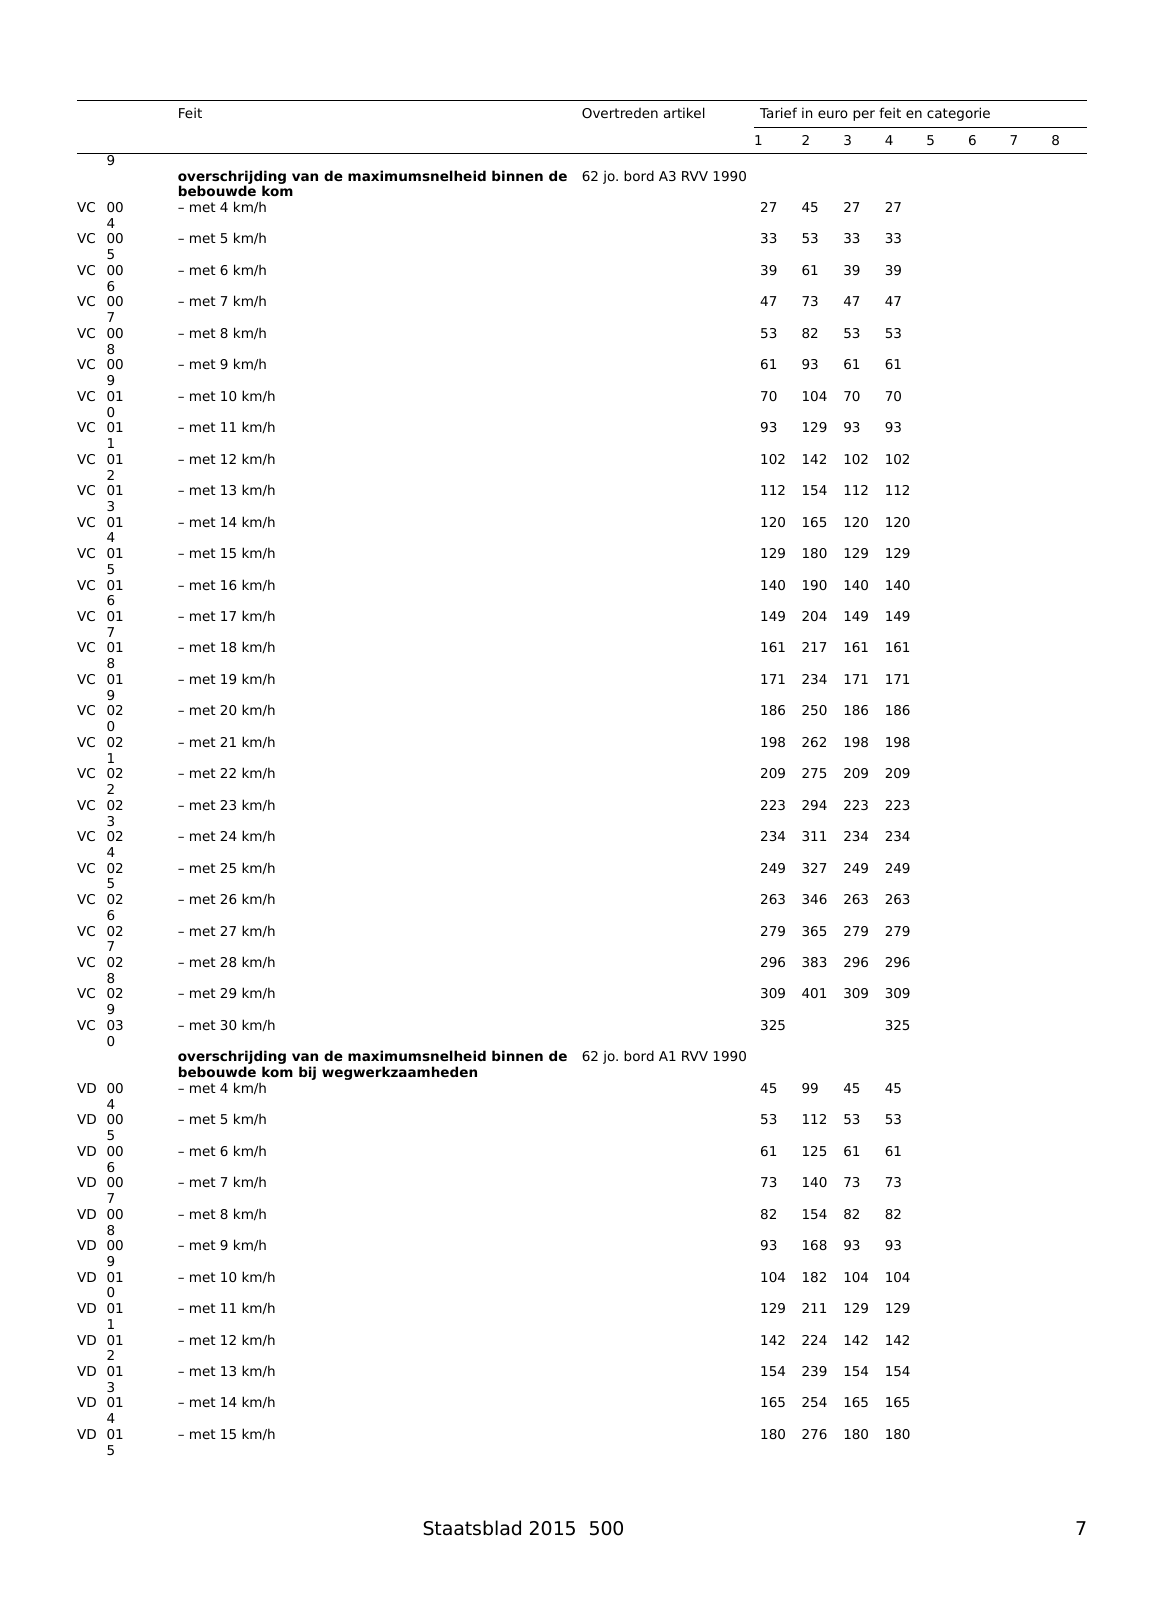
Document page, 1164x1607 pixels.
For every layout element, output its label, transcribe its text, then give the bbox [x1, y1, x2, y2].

table_cell [1004, 1081, 1045, 1112]
table_cell [1004, 798, 1045, 829]
table_cell VC [77, 452, 101, 483]
table_cell overschrijding van de maximumsnelheid binnen de bebouwde kom [172, 169, 576, 200]
table_cell [1045, 452, 1087, 483]
table_cell 024 [101, 829, 136, 861]
table_cell [576, 1364, 754, 1395]
table_cell 311 [796, 829, 837, 861]
table_cell [136, 986, 172, 1018]
table_cell 53 [837, 1112, 879, 1144]
table_cell [576, 578, 754, 609]
table_cell [962, 1427, 1003, 1458]
table_cell 279 [879, 924, 920, 955]
table_cell 45 [879, 1081, 920, 1112]
table_cell 279 [837, 924, 879, 955]
table_cell 70 [879, 389, 920, 420]
table_cell [920, 829, 962, 861]
table_cell 016 [101, 578, 136, 609]
table_cell [1045, 483, 1087, 514]
table_cell 004 [101, 200, 136, 231]
table_cell [920, 200, 962, 231]
table_cell [1045, 578, 1087, 609]
table_cell [962, 326, 1003, 357]
table_cell – met 14 km/h [172, 515, 576, 546]
table_cell [1045, 294, 1087, 326]
table_cell 171 [754, 672, 796, 703]
table_cell [136, 766, 172, 798]
table_cell 006 [101, 1144, 136, 1175]
table_cell [1045, 1018, 1087, 1049]
table_cell [1004, 766, 1045, 798]
table_cell [77, 154, 101, 168]
table_cell 129 [879, 546, 920, 577]
table_cell [136, 1081, 172, 1112]
table_cell VC [77, 735, 101, 766]
table_cell [1045, 1175, 1087, 1207]
table_cell 161 [837, 640, 879, 672]
table_cell 104 [879, 1270, 920, 1301]
table_cell [920, 1301, 962, 1332]
table_cell – met 4 km/h [172, 200, 576, 231]
table_cell 93 [754, 1238, 796, 1269]
table_cell 165 [879, 1395, 920, 1427]
table_cell 82 [796, 326, 837, 357]
table_cell VD [77, 1081, 101, 1112]
table_cell 7 [1004, 128, 1045, 153]
table_cell 93 [879, 420, 920, 452]
table_cell [576, 955, 754, 986]
table_cell 82 [837, 1207, 879, 1238]
table_cell [962, 609, 1003, 640]
table_cell VC [77, 263, 101, 294]
table_cell 27 [754, 200, 796, 231]
table_cell 180 [837, 1427, 879, 1458]
table_cell [1045, 231, 1087, 263]
table_cell 165 [837, 1395, 879, 1427]
table_cell 70 [754, 389, 796, 420]
table_cell [136, 892, 172, 923]
table_cell [576, 861, 754, 892]
table_cell [1045, 703, 1087, 735]
table_cell 401 [796, 986, 837, 1018]
table_cell 112 [879, 483, 920, 514]
table_cell 125 [796, 1144, 837, 1175]
table_cell VD [77, 1175, 101, 1207]
table_cell 47 [754, 294, 796, 326]
table_cell [920, 154, 962, 168]
table_cell [1004, 231, 1045, 263]
table_cell [920, 924, 962, 955]
table_cell [1045, 1238, 1087, 1269]
table_cell [920, 1049, 962, 1081]
table_cell [136, 154, 172, 168]
table_cell 296 [879, 955, 920, 986]
table_cell 47 [879, 294, 920, 326]
table_cell [136, 578, 172, 609]
table_cell 142 [837, 1333, 879, 1364]
table_cell 006 [101, 263, 136, 294]
table_header Feit [172, 101, 576, 153]
table_cell 61 [837, 357, 879, 389]
table_cell [962, 389, 1003, 420]
table_cell 142 [879, 1333, 920, 1364]
table_cell [754, 1049, 796, 1081]
table_cell 53 [879, 326, 920, 357]
table_cell [1004, 326, 1045, 357]
table_cell [576, 1112, 754, 1144]
table_cell [136, 420, 172, 452]
table_cell 182 [796, 1270, 837, 1301]
table_cell 014 [101, 1395, 136, 1427]
table_cell [962, 1270, 1003, 1301]
table_cell 180 [796, 546, 837, 577]
table_cell 61 [754, 1144, 796, 1175]
table_cell – met 14 km/h [172, 1395, 576, 1427]
table_cell 026 [101, 892, 136, 923]
table_cell [136, 1112, 172, 1144]
table_cell 120 [879, 515, 920, 546]
table_cell [962, 955, 1003, 986]
table_cell [1045, 357, 1087, 389]
table_cell [920, 389, 962, 420]
table_cell [576, 1175, 754, 1207]
table_cell [136, 672, 172, 703]
table_cell – met 13 km/h [172, 1364, 576, 1395]
table_cell – met 29 km/h [172, 986, 576, 1018]
table_cell [962, 483, 1003, 514]
table_cell [576, 389, 754, 420]
table_cell 39 [754, 263, 796, 294]
table_cell [1045, 609, 1087, 640]
table_cell [1045, 326, 1087, 357]
table_cell 198 [754, 735, 796, 766]
table_cell [1004, 703, 1045, 735]
table_cell 33 [754, 231, 796, 263]
table_cell 186 [754, 703, 796, 735]
table_cell – met 18 km/h [172, 640, 576, 672]
table_cell [796, 154, 837, 168]
table_cell [136, 955, 172, 986]
table_cell 33 [837, 231, 879, 263]
table_cell [962, 200, 1003, 231]
table_cell [962, 1018, 1003, 1049]
table_cell [962, 1333, 1003, 1364]
table_cell 45 [754, 1081, 796, 1112]
table_cell [962, 829, 1003, 861]
table_cell 010 [101, 389, 136, 420]
table_cell VC [77, 420, 101, 452]
table_header Tarief in euro per feit en categorie [754, 101, 1087, 127]
table_cell 279 [754, 924, 796, 955]
table_cell [962, 924, 1003, 955]
table_cell [1004, 1144, 1045, 1175]
table_cell VC [77, 200, 101, 231]
table_cell [754, 169, 796, 200]
table_cell 296 [754, 955, 796, 986]
table_cell 149 [754, 609, 796, 640]
table_cell VC [77, 515, 101, 546]
table_cell [962, 1238, 1003, 1269]
table_cell [1004, 892, 1045, 923]
table_cell – met 21 km/h [172, 735, 576, 766]
table_cell [962, 420, 1003, 452]
table_cell – met 25 km/h [172, 861, 576, 892]
table_cell 61 [754, 357, 796, 389]
table_cell 165 [754, 1395, 796, 1427]
table_cell – met 22 km/h [172, 766, 576, 798]
table_cell 209 [754, 766, 796, 798]
table_cell [920, 735, 962, 766]
table_cell [1004, 1270, 1045, 1301]
table_cell [920, 263, 962, 294]
table_cell 249 [879, 861, 920, 892]
table_cell [1045, 1270, 1087, 1301]
table_cell 140 [796, 1175, 837, 1207]
table_cell [920, 546, 962, 577]
table_cell 007 [101, 294, 136, 326]
table_cell 234 [837, 829, 879, 861]
table_cell 93 [837, 1238, 879, 1269]
table_cell [1004, 1049, 1045, 1081]
table_cell [962, 169, 1003, 200]
table_cell 61 [879, 357, 920, 389]
table_cell [136, 357, 172, 389]
table_cell [796, 1049, 837, 1081]
table_cell [1004, 861, 1045, 892]
table_cell VC [77, 294, 101, 326]
table_cell 142 [754, 1333, 796, 1364]
table_cell – met 6 km/h [172, 263, 576, 294]
table_cell [920, 1144, 962, 1175]
table_cell [920, 986, 962, 1018]
table_cell [1045, 1207, 1087, 1238]
table_cell 224 [796, 1333, 837, 1364]
table_cell 161 [754, 640, 796, 672]
table_cell 171 [837, 672, 879, 703]
table_cell [962, 515, 1003, 546]
table_cell 254 [796, 1395, 837, 1427]
table_cell 154 [754, 1364, 796, 1395]
table_cell [576, 294, 754, 326]
table_cell 73 [754, 1175, 796, 1207]
table_cell [879, 1049, 920, 1081]
table_cell [920, 357, 962, 389]
table_cell – met 9 km/h [172, 1238, 576, 1269]
table_cell 294 [796, 798, 837, 829]
table_cell 209 [837, 766, 879, 798]
table_cell VD [77, 1395, 101, 1427]
table_cell [962, 986, 1003, 1018]
table_cell 27 [879, 200, 920, 231]
table_cell 129 [879, 1301, 920, 1332]
table_cell – met 7 km/h [172, 1175, 576, 1207]
table_cell – met 12 km/h [172, 452, 576, 483]
table_cell [1004, 640, 1045, 672]
table_cell [136, 200, 172, 231]
table_cell 209 [879, 766, 920, 798]
table_cell 61 [879, 1144, 920, 1175]
table_cell [962, 1049, 1003, 1081]
table_cell 004 [101, 1081, 136, 1112]
table_cell [1004, 924, 1045, 955]
table_cell [920, 1081, 962, 1112]
table_cell [576, 1301, 754, 1332]
table_cell [920, 483, 962, 514]
table_cell 263 [754, 892, 796, 923]
table_header [77, 101, 101, 153]
table_cell [136, 326, 172, 357]
table_cell [920, 1333, 962, 1364]
table_cell 017 [101, 609, 136, 640]
table_cell [1045, 672, 1087, 703]
table_cell 61 [796, 263, 837, 294]
table_cell [576, 263, 754, 294]
table_cell [576, 892, 754, 923]
table_cell [136, 735, 172, 766]
table_cell VC [77, 766, 101, 798]
table_cell [576, 357, 754, 389]
table_cell 99 [796, 1081, 837, 1112]
table_cell 029 [101, 986, 136, 1018]
table_cell 014 [101, 515, 136, 546]
table_cell [920, 703, 962, 735]
table_cell 154 [879, 1364, 920, 1395]
table_cell – met 15 km/h [172, 546, 576, 577]
table_cell [796, 169, 837, 200]
table_cell VC [77, 798, 101, 829]
table_cell [1004, 1018, 1045, 1049]
table_cell [576, 703, 754, 735]
table_cell [136, 703, 172, 735]
table_cell [1004, 389, 1045, 420]
table_cell [1004, 1395, 1045, 1427]
table_cell 149 [879, 609, 920, 640]
table_cell [576, 420, 754, 452]
table_cell 102 [837, 452, 879, 483]
table_cell 276 [796, 1427, 837, 1458]
table_cell [136, 1207, 172, 1238]
table_cell [1004, 1301, 1045, 1332]
table_cell [1004, 1427, 1045, 1458]
table_cell 015 [101, 546, 136, 577]
table_cell [136, 1175, 172, 1207]
table_cell [136, 1395, 172, 1427]
table_cell 70 [837, 389, 879, 420]
table_cell VC [77, 861, 101, 892]
table_cell [136, 1333, 172, 1364]
table_cell – met 7 km/h [172, 294, 576, 326]
table_cell 023 [101, 798, 136, 829]
table_cell [576, 546, 754, 577]
table_cell 186 [879, 703, 920, 735]
table_cell 030 [101, 1018, 136, 1049]
table_cell [576, 1207, 754, 1238]
table_cell – met 4 km/h [172, 1081, 576, 1112]
table_cell VD [77, 1207, 101, 1238]
table_cell [1045, 1112, 1087, 1144]
table_cell 309 [754, 986, 796, 1018]
table_cell 112 [837, 483, 879, 514]
table_cell 93 [796, 357, 837, 389]
table_cell [1004, 263, 1045, 294]
table_cell 6 [962, 128, 1003, 153]
table_cell [837, 1018, 879, 1049]
table_cell – met 12 km/h [172, 1333, 576, 1364]
table_cell 45 [837, 1081, 879, 1112]
table_cell [962, 154, 1003, 168]
table_cell [1004, 955, 1045, 986]
table_cell – met 19 km/h [172, 672, 576, 703]
table_cell 234 [754, 829, 796, 861]
table_cell 104 [837, 1270, 879, 1301]
table_cell 62 jo. bord A1 RVV 1990 [576, 1049, 754, 1081]
table_cell [1045, 515, 1087, 546]
table_cell 129 [754, 546, 796, 577]
table_cell 010 [101, 1270, 136, 1301]
table_cell [1004, 672, 1045, 703]
table_cell [962, 1081, 1003, 1112]
table_cell [1045, 389, 1087, 420]
table_cell [136, 1238, 172, 1269]
table_cell VC [77, 231, 101, 263]
table_cell [962, 1395, 1003, 1427]
table_cell 154 [837, 1364, 879, 1395]
table_cell [920, 1395, 962, 1427]
table_cell [1045, 798, 1087, 829]
table_cell – met 11 km/h [172, 1301, 576, 1332]
table_cell [1045, 924, 1087, 955]
table_cell [920, 1112, 962, 1144]
table_cell 223 [754, 798, 796, 829]
table_cell [576, 154, 754, 168]
table_cell – met 10 km/h [172, 389, 576, 420]
table_cell [920, 1175, 962, 1207]
table_cell 005 [101, 231, 136, 263]
table_cell [962, 1144, 1003, 1175]
table_cell [962, 892, 1003, 923]
table_cell – met 23 km/h [172, 798, 576, 829]
table_cell [962, 1207, 1003, 1238]
table_cell 9 [101, 154, 136, 168]
table_cell [576, 924, 754, 955]
table_cell 73 [837, 1175, 879, 1207]
table_cell [576, 1081, 754, 1112]
table_cell 120 [754, 515, 796, 546]
table_cell [576, 452, 754, 483]
table_cell [920, 1018, 962, 1049]
table_cell 149 [837, 609, 879, 640]
table_cell [962, 735, 1003, 766]
table_cell [920, 1270, 962, 1301]
table_cell [962, 578, 1003, 609]
table_cell [1045, 1364, 1087, 1395]
table_header [101, 101, 136, 153]
table_cell 168 [796, 1238, 837, 1269]
table_cell [1004, 609, 1045, 640]
table_cell [1045, 986, 1087, 1018]
table_cell [920, 294, 962, 326]
table_cell 019 [101, 672, 136, 703]
table_cell VD [77, 1144, 101, 1175]
table_cell 27 [837, 200, 879, 231]
table_cell [136, 861, 172, 892]
table_cell [1004, 1364, 1045, 1395]
table_cell [920, 861, 962, 892]
table_cell [920, 766, 962, 798]
table_cell VC [77, 703, 101, 735]
table_cell 011 [101, 1301, 136, 1332]
table_cell VC [77, 892, 101, 923]
table_cell 33 [879, 231, 920, 263]
table_cell 62 jo. bord A3 RVV 1990 [576, 169, 754, 200]
table_cell VC [77, 578, 101, 609]
table_cell VC [77, 609, 101, 640]
table_cell overschrijding van de maximumsnelheid binnen de bebouwde kom bij wegwerkzaamheden [172, 1049, 576, 1081]
table_cell 028 [101, 955, 136, 986]
table_cell [1004, 578, 1045, 609]
table_cell 82 [879, 1207, 920, 1238]
table_header Overtreden artikel [576, 101, 754, 153]
table_cell – met 5 km/h [172, 1112, 576, 1144]
table_cell [136, 1049, 172, 1081]
table_cell [1045, 1395, 1087, 1427]
table_cell [920, 955, 962, 986]
table_cell VC [77, 986, 101, 1018]
table_cell VD [77, 1427, 101, 1458]
table_cell [1004, 986, 1045, 1018]
table_cell [1004, 357, 1045, 389]
table_cell [962, 231, 1003, 263]
table_cell 325 [879, 1018, 920, 1049]
table_cell [920, 892, 962, 923]
table_cell [1045, 169, 1087, 200]
table_cell 104 [796, 389, 837, 420]
table_cell VD [77, 1270, 101, 1301]
table_cell 61 [837, 1144, 879, 1175]
table_cell – met 8 km/h [172, 1207, 576, 1238]
table_cell [1004, 735, 1045, 766]
table_cell 250 [796, 703, 837, 735]
table_cell VC [77, 1018, 101, 1049]
table_cell – met 8 km/h [172, 326, 576, 357]
table_cell [1045, 829, 1087, 861]
table_cell [1045, 1301, 1087, 1332]
table_cell [136, 1144, 172, 1175]
table_cell [576, 515, 754, 546]
table_cell [920, 1238, 962, 1269]
table_cell VC [77, 672, 101, 703]
table_cell [136, 829, 172, 861]
table_cell 129 [837, 546, 879, 577]
table_cell [1045, 892, 1087, 923]
table_cell 171 [879, 672, 920, 703]
table_cell [920, 452, 962, 483]
table_cell 142 [796, 452, 837, 483]
table_cell [796, 1018, 837, 1049]
table_cell [837, 154, 879, 168]
table_cell 53 [754, 1112, 796, 1144]
table_cell 309 [879, 986, 920, 1018]
table_cell VD [77, 1112, 101, 1144]
table_cell 180 [879, 1427, 920, 1458]
table_cell [920, 798, 962, 829]
table_cell 93 [837, 420, 879, 452]
table_cell 180 [754, 1427, 796, 1458]
table_cell 327 [796, 861, 837, 892]
table_cell 102 [754, 452, 796, 483]
table_cell [1004, 829, 1045, 861]
table_cell 53 [754, 326, 796, 357]
table_cell [962, 452, 1003, 483]
table_cell – met 26 km/h [172, 892, 576, 923]
table_cell [962, 294, 1003, 326]
table_cell [172, 154, 576, 168]
table_cell [136, 640, 172, 672]
table_cell 008 [101, 1207, 136, 1238]
table_cell 013 [101, 1364, 136, 1395]
table_cell 249 [837, 861, 879, 892]
table_cell 013 [101, 483, 136, 514]
table_cell [962, 546, 1003, 577]
table_cell [1045, 1049, 1087, 1081]
table_cell [1045, 640, 1087, 672]
table_cell 102 [879, 452, 920, 483]
table_cell [1045, 420, 1087, 452]
table_cell [1004, 154, 1045, 168]
table_cell VD [77, 1238, 101, 1269]
table_cell [136, 924, 172, 955]
table_cell 249 [754, 861, 796, 892]
table_cell [136, 1427, 172, 1458]
table_cell 154 [796, 1207, 837, 1238]
table_cell 53 [879, 1112, 920, 1144]
table_cell [136, 231, 172, 263]
table_cell [136, 294, 172, 326]
table_cell [576, 672, 754, 703]
table_cell [1045, 766, 1087, 798]
table_cell 234 [879, 829, 920, 861]
table_cell [920, 578, 962, 609]
table_cell 2 [796, 128, 837, 153]
table_cell VC [77, 546, 101, 577]
table_cell [1045, 546, 1087, 577]
table_cell [576, 1333, 754, 1364]
table_cell – met 5 km/h [172, 231, 576, 263]
table_cell 165 [796, 515, 837, 546]
table_cell [136, 1364, 172, 1395]
table_cell [576, 1144, 754, 1175]
table_cell 129 [837, 1301, 879, 1332]
table_cell – met 6 km/h [172, 1144, 576, 1175]
table_cell 112 [796, 1112, 837, 1144]
table_cell VD [77, 1333, 101, 1364]
table_cell – met 24 km/h [172, 829, 576, 861]
table_cell [1045, 1081, 1087, 1112]
table_cell – met 9 km/h [172, 357, 576, 389]
table_cell 015 [101, 1427, 136, 1458]
table_cell – met 10 km/h [172, 1270, 576, 1301]
table_cell 161 [879, 640, 920, 672]
table_cell 120 [837, 515, 879, 546]
table_cell 005 [101, 1112, 136, 1144]
table_cell [920, 1207, 962, 1238]
table_cell [920, 326, 962, 357]
table_cell VC [77, 829, 101, 861]
table_cell – met 30 km/h [172, 1018, 576, 1049]
table_cell [136, 483, 172, 514]
table_cell 223 [879, 798, 920, 829]
table_cell [920, 1427, 962, 1458]
table_cell [962, 1301, 1003, 1332]
table_cell [136, 169, 172, 200]
table_cell [77, 169, 101, 200]
table_cell [1045, 154, 1087, 168]
table_cell [136, 1301, 172, 1332]
table_cell 022 [101, 766, 136, 798]
table_cell [101, 1049, 136, 1081]
table_cell [1004, 483, 1045, 514]
table_cell [576, 483, 754, 514]
table_cell [920, 420, 962, 452]
table_cell 73 [796, 294, 837, 326]
table_cell [576, 829, 754, 861]
table_cell 365 [796, 924, 837, 955]
table_cell [920, 609, 962, 640]
table_cell [1004, 420, 1045, 452]
table_cell [837, 1049, 879, 1081]
table_cell 204 [796, 609, 837, 640]
table_cell VC [77, 357, 101, 389]
table_cell [879, 169, 920, 200]
table_cell [837, 169, 879, 200]
table_cell [962, 640, 1003, 672]
table_cell 025 [101, 861, 136, 892]
table_cell [576, 326, 754, 357]
table_cell VC [77, 640, 101, 672]
table_cell [920, 515, 962, 546]
table_cell 53 [796, 231, 837, 263]
table_cell 009 [101, 357, 136, 389]
table_cell [136, 609, 172, 640]
table_cell VC [77, 483, 101, 514]
table_cell VC [77, 389, 101, 420]
table_cell 296 [837, 955, 879, 986]
table_cell [962, 703, 1003, 735]
table_cell 53 [837, 326, 879, 357]
table_cell 104 [754, 1270, 796, 1301]
table_cell [576, 1238, 754, 1269]
table_cell [962, 263, 1003, 294]
table_cell [1004, 1333, 1045, 1364]
table_cell [576, 1427, 754, 1458]
table_cell [576, 1018, 754, 1049]
table_cell 198 [837, 735, 879, 766]
table_cell [576, 640, 754, 672]
table_cell [576, 231, 754, 263]
table_cell 140 [879, 578, 920, 609]
table_cell 93 [879, 1238, 920, 1269]
table_cell 39 [837, 263, 879, 294]
table_cell – met 16 km/h [172, 578, 576, 609]
table_cell 383 [796, 955, 837, 986]
table_cell 154 [796, 483, 837, 514]
table_cell [1045, 263, 1087, 294]
table_cell – met 17 km/h [172, 609, 576, 640]
table_cell 190 [796, 578, 837, 609]
table_cell – met 20 km/h [172, 703, 576, 735]
table_cell 009 [101, 1238, 136, 1269]
table_cell 008 [101, 326, 136, 357]
table_cell [920, 640, 962, 672]
table_cell 82 [754, 1207, 796, 1238]
table_cell 47 [837, 294, 879, 326]
table_cell 275 [796, 766, 837, 798]
table_cell [962, 1364, 1003, 1395]
table_cell VC [77, 924, 101, 955]
table_cell [920, 672, 962, 703]
table_cell [136, 389, 172, 420]
table_cell 346 [796, 892, 837, 923]
table_cell 4 [879, 128, 920, 153]
table_cell 186 [837, 703, 879, 735]
table_cell [920, 169, 962, 200]
table_cell [962, 1112, 1003, 1144]
table_cell [576, 766, 754, 798]
table_cell 1 [754, 128, 796, 153]
table_cell [1004, 169, 1045, 200]
table_cell [1045, 1144, 1087, 1175]
table_cell [136, 546, 172, 577]
table_cell [962, 766, 1003, 798]
table_cell 45 [796, 200, 837, 231]
table_cell [962, 798, 1003, 829]
table_cell [136, 1270, 172, 1301]
table_cell [920, 231, 962, 263]
table_cell [1004, 515, 1045, 546]
table_cell – met 27 km/h [172, 924, 576, 955]
table_cell 012 [101, 452, 136, 483]
table_cell [1004, 1112, 1045, 1144]
table_cell – met 28 km/h [172, 955, 576, 986]
table_cell 198 [879, 735, 920, 766]
table_cell [962, 861, 1003, 892]
table_cell [101, 169, 136, 200]
table_cell [576, 1270, 754, 1301]
table_cell 021 [101, 735, 136, 766]
table_cell 129 [754, 1301, 796, 1332]
table_cell VD [77, 1364, 101, 1395]
table_cell VD [77, 1301, 101, 1332]
table_cell 217 [796, 640, 837, 672]
table_cell – met 15 km/h [172, 1427, 576, 1458]
table_cell [576, 986, 754, 1018]
table_cell 140 [754, 578, 796, 609]
table_cell [136, 798, 172, 829]
table_cell 39 [879, 263, 920, 294]
table_cell 263 [879, 892, 920, 923]
table_cell [576, 798, 754, 829]
table_cell 011 [101, 420, 136, 452]
table_cell [77, 1049, 101, 1081]
table_cell 309 [837, 986, 879, 1018]
table_cell 018 [101, 640, 136, 672]
table_cell VC [77, 326, 101, 357]
table_cell [576, 1395, 754, 1427]
table_cell 223 [837, 798, 879, 829]
table_cell 262 [796, 735, 837, 766]
table_cell 3 [837, 128, 879, 153]
table_cell [1004, 1238, 1045, 1269]
table_cell [136, 452, 172, 483]
table_cell [1045, 200, 1087, 231]
table_cell 020 [101, 703, 136, 735]
table_cell 129 [796, 420, 837, 452]
table_cell 73 [879, 1175, 920, 1207]
table_cell 263 [837, 892, 879, 923]
table_cell 93 [754, 420, 796, 452]
table_cell [136, 1018, 172, 1049]
table_cell [962, 672, 1003, 703]
table_cell [1045, 1427, 1087, 1458]
table_cell [1004, 452, 1045, 483]
table_cell [1004, 546, 1045, 577]
table_cell [136, 515, 172, 546]
table_cell [920, 1364, 962, 1395]
table_cell [1004, 294, 1045, 326]
table_cell [1004, 1175, 1045, 1207]
table_cell 112 [754, 483, 796, 514]
table_cell 8 [1045, 128, 1087, 153]
table_cell [879, 154, 920, 168]
table_cell [1045, 735, 1087, 766]
table_cell 140 [837, 578, 879, 609]
table_cell 234 [796, 672, 837, 703]
table_cell [1004, 200, 1045, 231]
table_cell [1045, 861, 1087, 892]
table_cell [576, 200, 754, 231]
table_cell – met 11 km/h [172, 420, 576, 452]
table_cell 211 [796, 1301, 837, 1332]
table_cell [1045, 1333, 1087, 1364]
table_cell VC [77, 955, 101, 986]
table_header [136, 101, 172, 153]
table_cell 325 [754, 1018, 796, 1049]
table_cell 239 [796, 1364, 837, 1395]
table_cell [136, 263, 172, 294]
table_cell 007 [101, 1175, 136, 1207]
table_cell [576, 609, 754, 640]
table_cell 5 [920, 128, 962, 153]
table_cell [754, 154, 796, 168]
table_cell [1045, 955, 1087, 986]
table_cell 027 [101, 924, 136, 955]
table_cell [576, 735, 754, 766]
table_cell [1004, 1207, 1045, 1238]
table_cell – met 13 km/h [172, 483, 576, 514]
table_cell 012 [101, 1333, 136, 1364]
table_cell [962, 1175, 1003, 1207]
table_cell [962, 357, 1003, 389]
